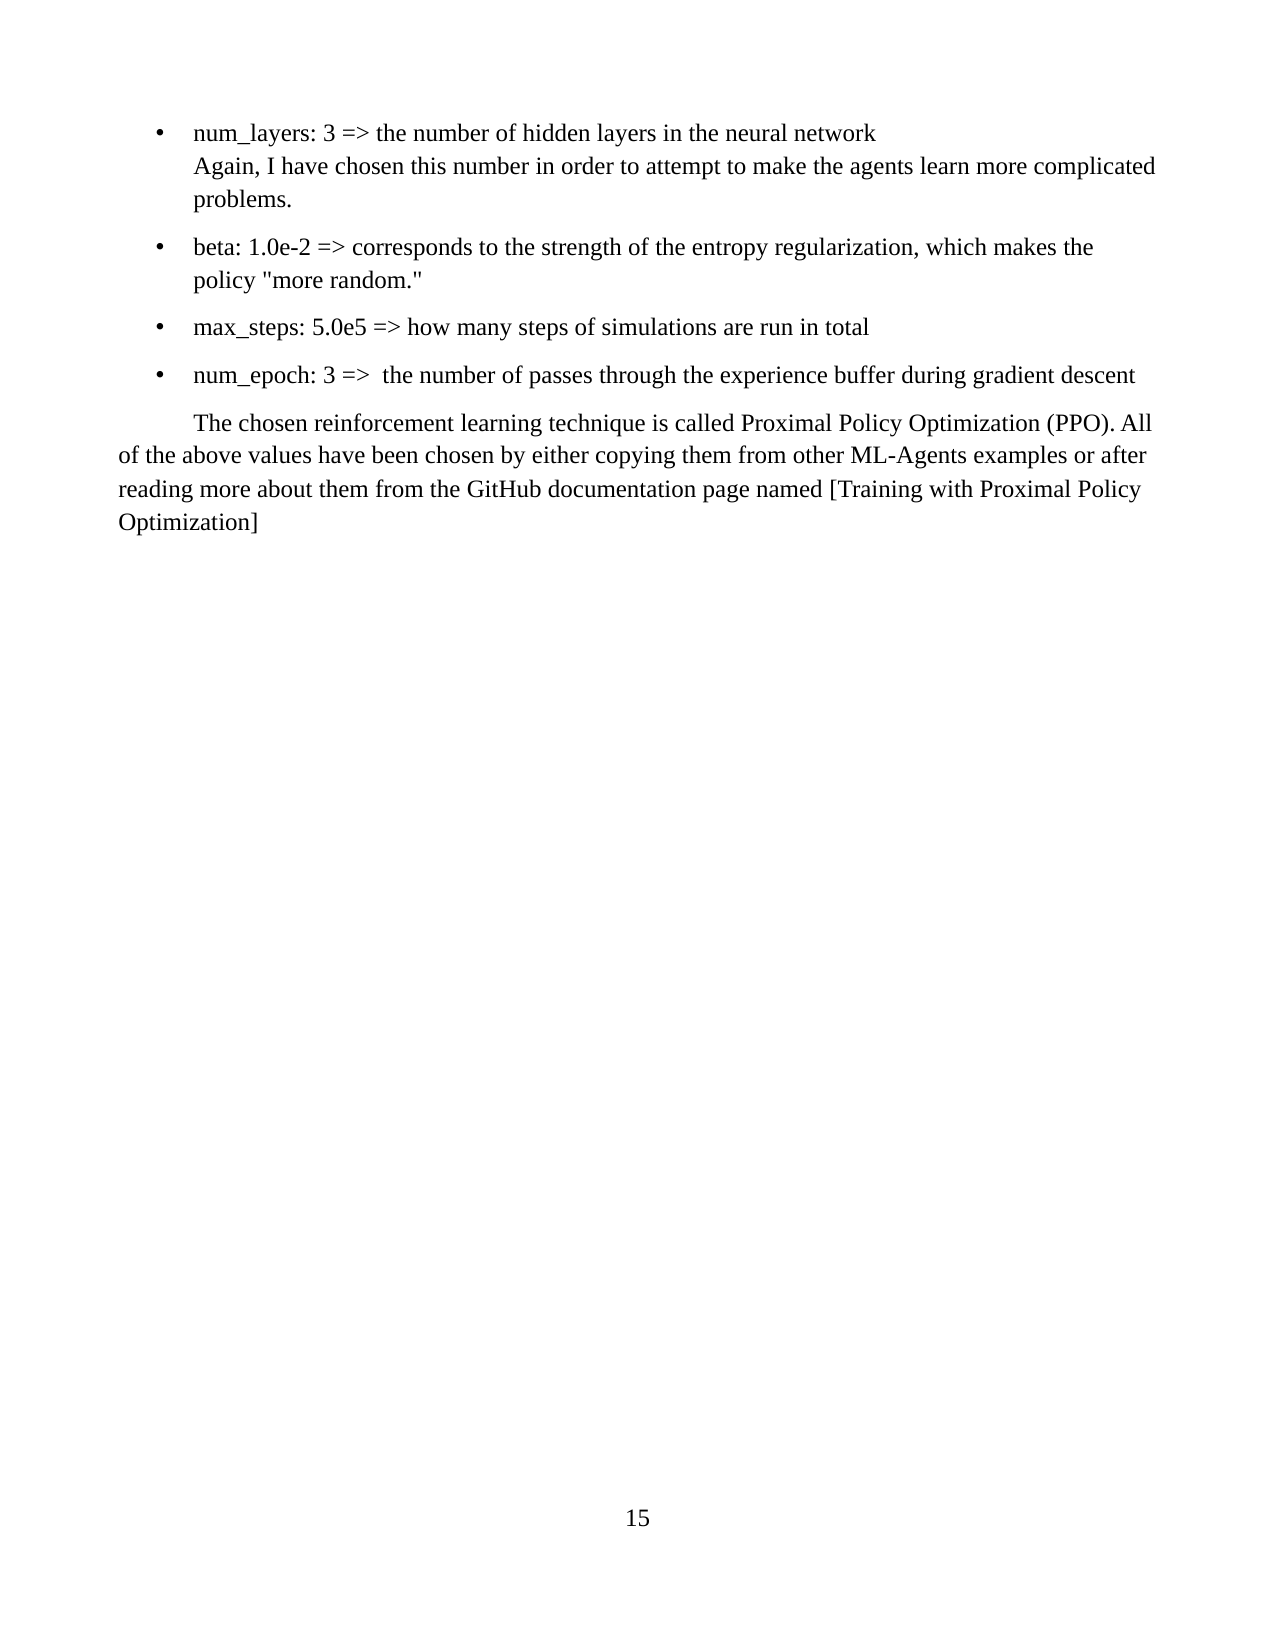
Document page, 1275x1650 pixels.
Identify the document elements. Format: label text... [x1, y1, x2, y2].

list max_steps: 5.0e5 => how many steps of simulations are run in total [156, 312, 1157, 341]
list beta: 1.0e-2 => corresponds to the strength of the entropy regularization, which makes the policy "more random." [156, 232, 1157, 293]
list num_layers: 3 => the number of hidden layers in the neural network Again, I have chosen this number in order to attempt to make the agents learn more complicated problems. [156, 118, 1157, 213]
text The chosen reinforcement learning technique is called Proximal Policy Optimization (PPO). All of the above values have been chosen by either copying them from other ML-Agents examples or after reading more about them from the GitHub documentation page named [Training with Proximal Policy Optimization] [118, 408, 1157, 535]
list num_epoch: 3 => the number of passes through the experience buffer during gradient descent [156, 360, 1157, 389]
